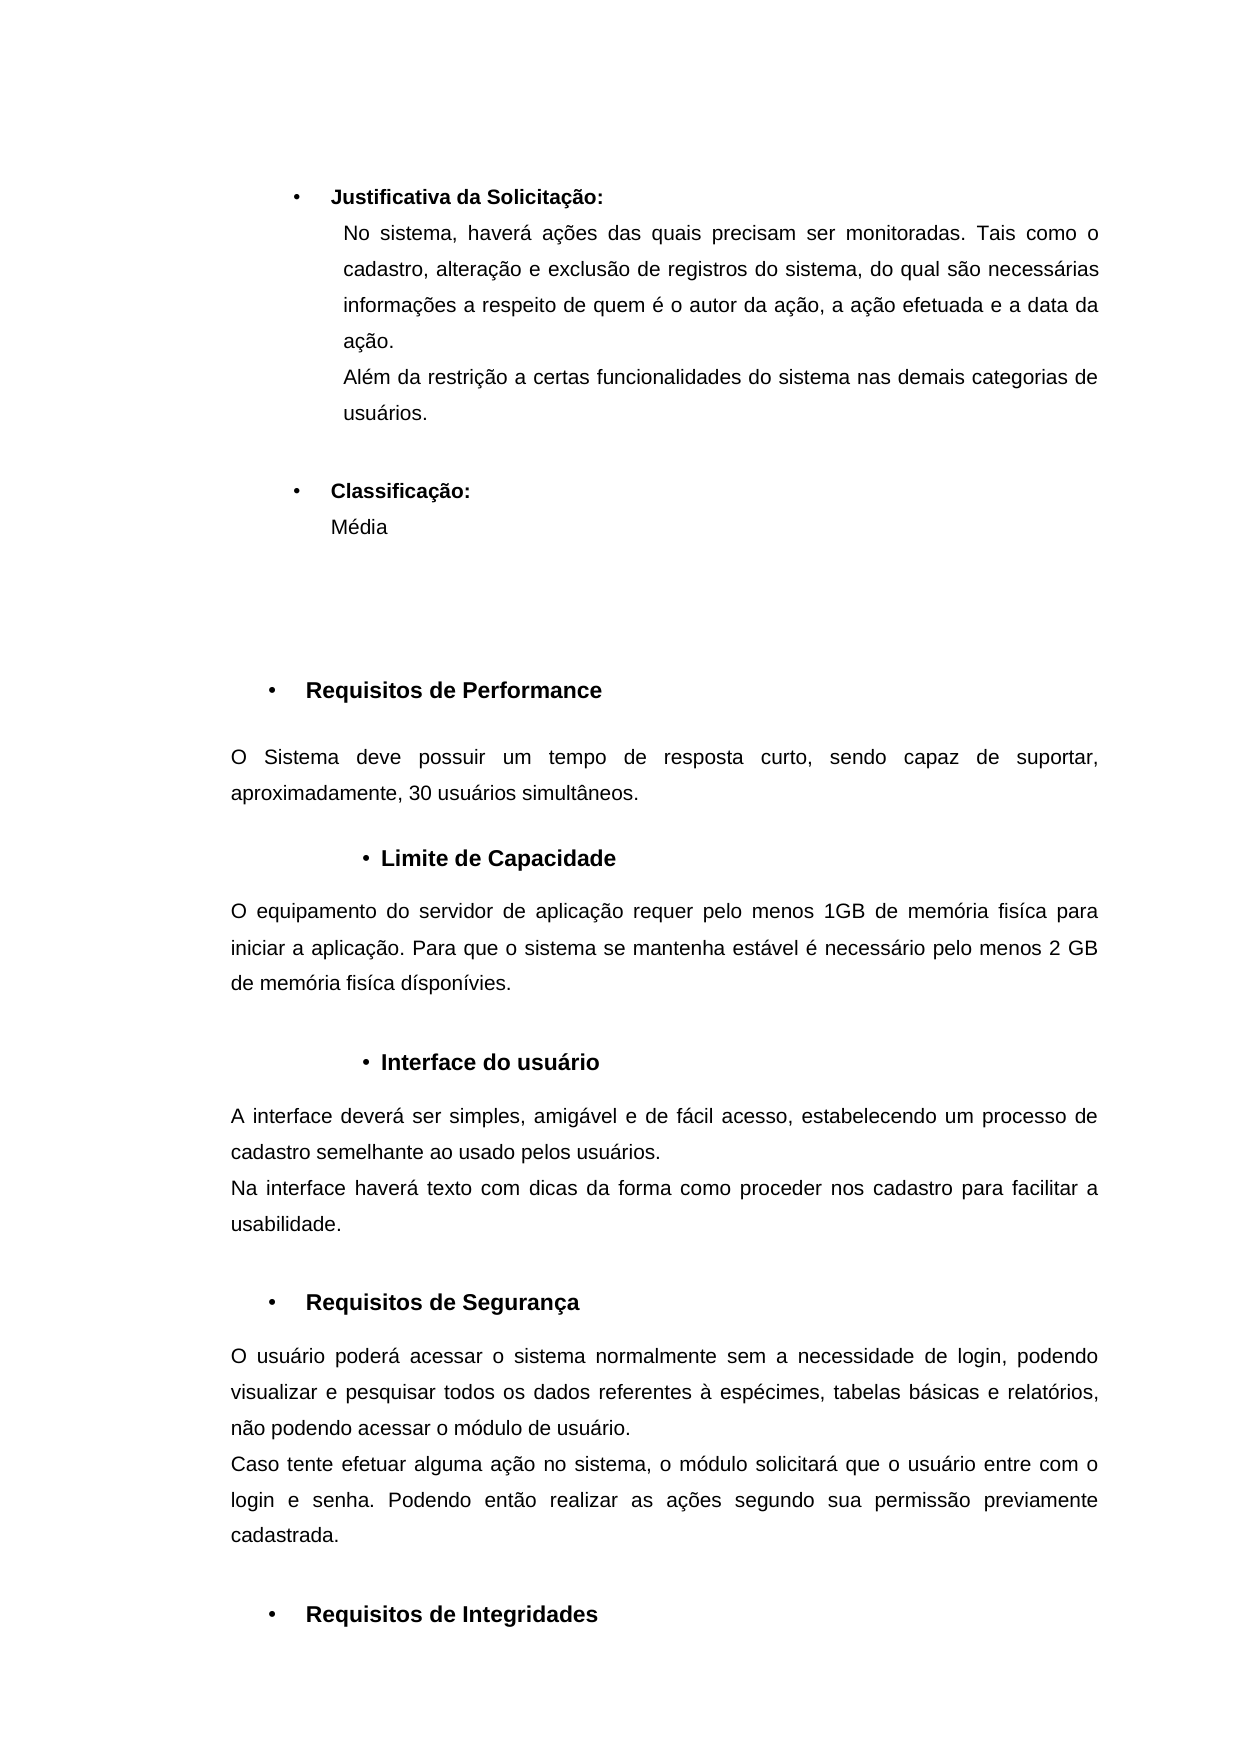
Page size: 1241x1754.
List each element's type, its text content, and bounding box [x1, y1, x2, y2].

list Classificação: [293, 479, 1100, 503]
list Requisitos de Performance [268, 677, 1100, 703]
text A interface deverá ser simples, amigável e de fácil acesso, estabelecendo um processo de cadastro semelhante ao usado pelos usuários. [231, 1103, 1100, 1163]
list Requisitos de Segurança [268, 1289, 1100, 1316]
text O equipamento do servidor de aplicação requer pelo menos 1GB de memória fisíca para iniciar a aplicação. Para que o sistema se mantenha estável é necessário pelo menos 2 GB de memória fisíca dísponívies. [231, 899, 1100, 995]
text Na interface haverá texto com dicas da forma como proceder nos cadastro para facilitar a usabilidade. [231, 1175, 1100, 1235]
list Requisitos de Integridades [268, 1601, 1100, 1628]
text Média [331, 515, 1100, 539]
text Caso tente efetuar alguma ação no sistema, o módulo solicitará que o usuário entre com o login e senha. Podendo então realizar as ações segundo sua permissão previamente cadastrada. [231, 1451, 1100, 1547]
list Justificativa da Solicitação: [293, 185, 1100, 209]
list Limite de Capacidade [362, 845, 1100, 871]
text Além da restrição a certas funcionalidades do sistema nas demais categorias de usuários. [343, 365, 1100, 425]
text No sistema, haverá ações das quais precisam ser monitoradas. Tais como o cadastro, alteração e exclusão de registros do sistema, do qual são necessárias informações a respeito de quem é o autor da ação, a ação efetuada e a data da ação. [343, 221, 1100, 353]
text O usuário poderá acessar o sistema normalmente sem a necessidade de login, podendo visualizar e pesquisar todos os dados referentes à espécimes, tabelas básicas e relatórios, não podendo acessar o módulo de usuário. [231, 1344, 1100, 1439]
text O Sistema deve possuir um tempo de resposta curto, sendo capaz de suportar, aproximadamente, 30 usuários simultâneos. [231, 745, 1100, 805]
list Interface do usuário [362, 1049, 1100, 1076]
